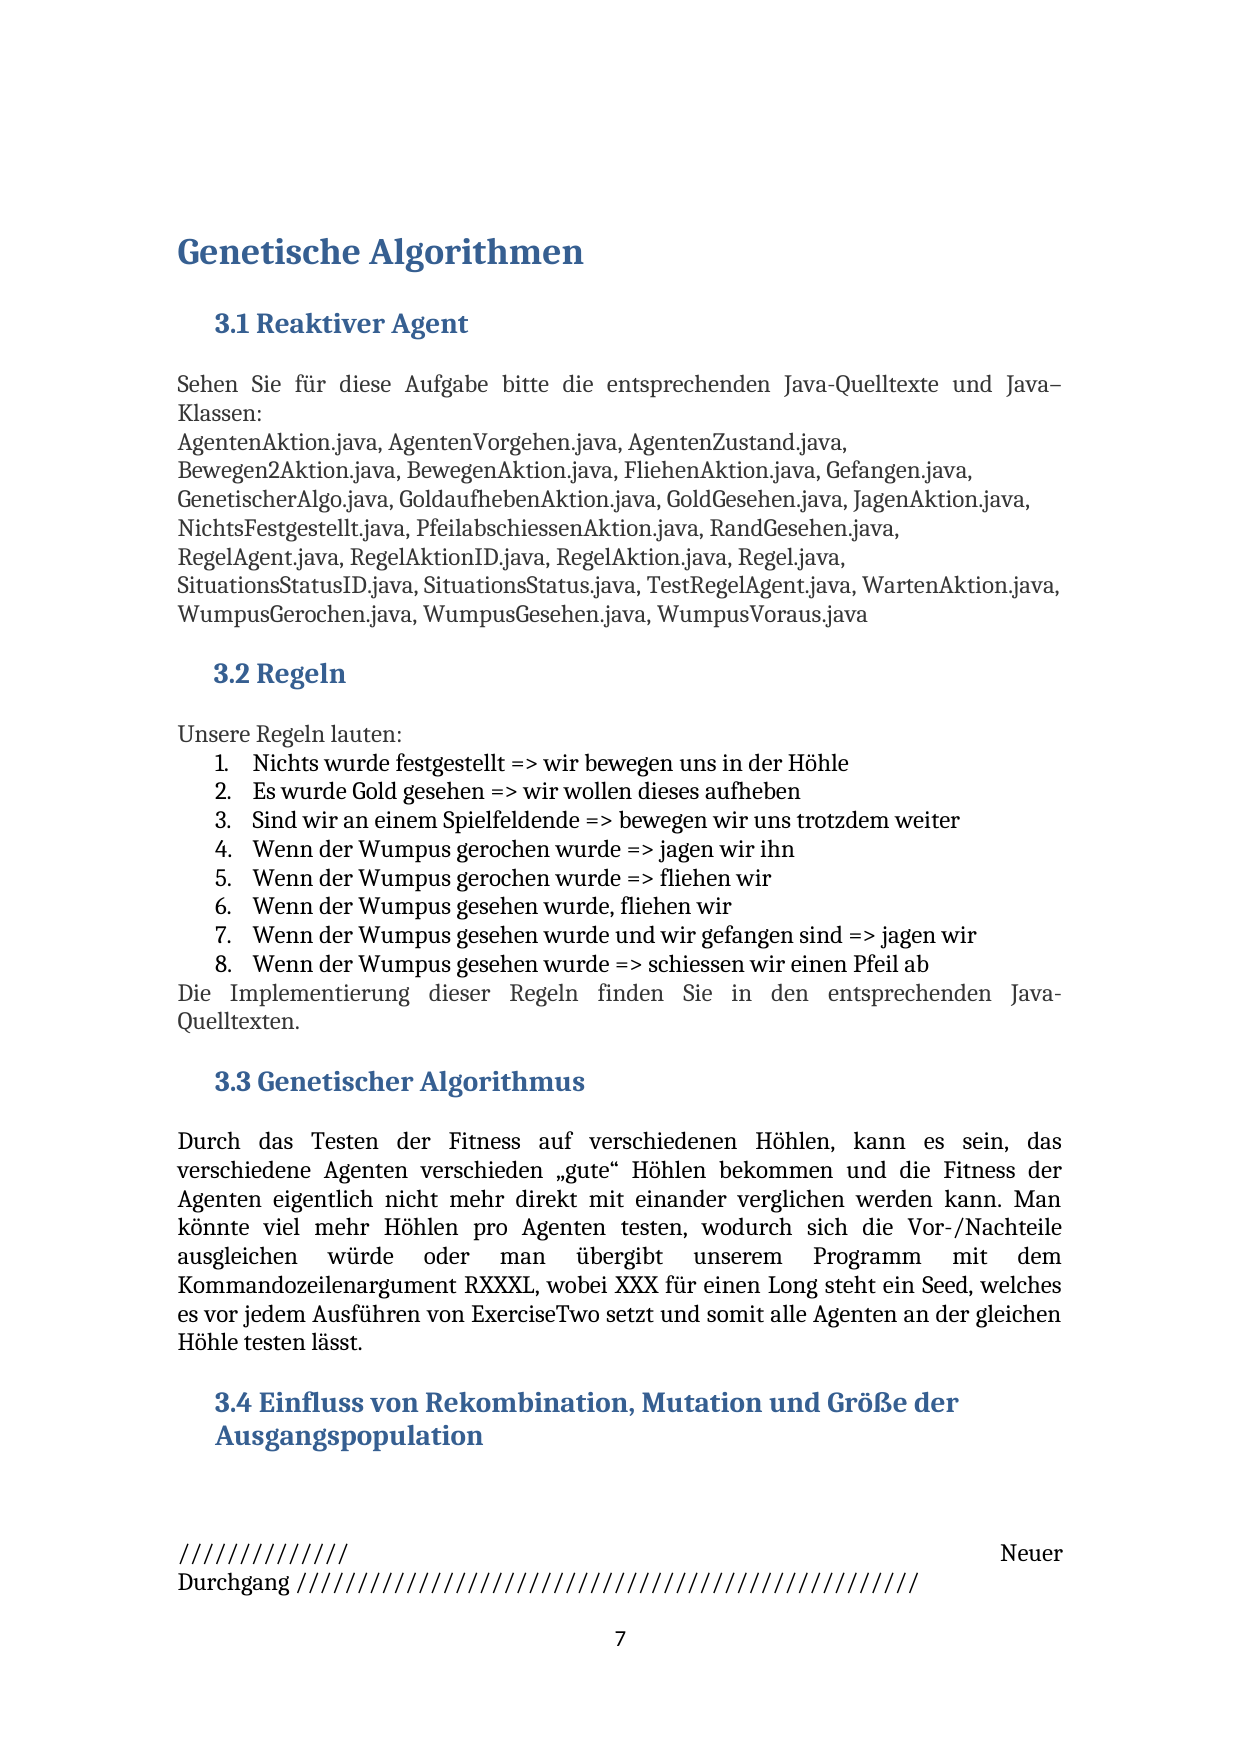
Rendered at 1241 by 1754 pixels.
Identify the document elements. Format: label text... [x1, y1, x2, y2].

list Sind wir an einem Spielfeldende => bewegen wir uns trotzdem weiter [215, 806, 1063, 835]
text ////////////// Neuer Durchgang /////////////////////////////////////////////////// [177, 1539, 1063, 1597]
list Wenn der Wumpus gerochen wurde => jagen wir ihn [215, 835, 1063, 863]
subtitle 3.2 Regeln [213, 657, 1063, 691]
list Nichts wurde festgestellt => wir bewegen uns in der Höhle [215, 748, 1063, 777]
list Es wurde Gold gesehen => wir wollen dieses aufheben [215, 777, 1063, 806]
list Wenn der Wumpus gesehen wurde, fliehen wir [215, 892, 1063, 921]
text AgentenAktion.java, AgentenVorgehen.java, AgentenZustand.java, Bewegen2Aktion.java, BewegenAktion.java, FliehenAktion.java, Gefangen.java, GenetischerAlgo.java, GoldaufhebenAktion.java, GoldGesehen.java, JagenAktion.java, NichtsFestgestellt.java, PfeilabschiessenAktion.java, RandGesehen.java, RegelAgent.java, RegelAktionID.java, RegelAktion.java, Regel.java, SituationsStatusID.java, SituationsStatus.java, TestRegelAgent.java, WartenAktion.java, WumpusGerochen.java, WumpusGesehen.java, WumpusVoraus.java [177, 427, 1063, 629]
subtitle 3.1 Reaktiver Agent [215, 308, 1063, 341]
text Unsere Regeln lauten: [177, 720, 1063, 748]
text Durch das Testen der Fitness auf verschiedenen Höhlen, kann es sein, das verschiedene Agenten verschieden „gute“ Höhlen bekommen und die Fitness der Agenten eigentlich nicht mehr direkt mit einander verglichen werden kann. Man könnte viel mehr Höhlen pro Agenten testen, wodurch sich die Vor-/Nachteile ausgleichen würde oder man übergibt unserem Programm mit dem Kommandozeilenargument RXXXL, wobei XXX für einen Long steht ein Seed, welches es vor jedem Ausführen von ExerciseTwo setzt und somit alle Agenten an der gleichen Höhle testen lässt. [177, 1127, 1063, 1357]
subtitle 3.3 Genetischer Algorithmus [215, 1065, 1063, 1098]
list Wenn der Wumpus gerochen wurde => fliehen wir [215, 863, 1063, 892]
list Die Implementierung dieser Regeln finden Sie in den entsprechenden Java-Quelltexten. [177, 978, 1063, 1036]
list Wenn der Wumpus gesehen wurde => schiessen wir einen Pfeil ab [215, 950, 1063, 978]
text Sehen Sie für diese Aufgabe bitte die entsprechenden Java-Quelltexte und Java–Klassen: [177, 370, 1063, 427]
subtitle 3.4 Einfluss von Rekombination, Mutation und Größe der Ausgangspopulation [215, 1386, 1063, 1453]
subtitle Genetische Algorithmen [177, 231, 1063, 274]
list Wenn der Wumpus gesehen wurde und wir gefangen sind => jagen wir [215, 921, 1063, 950]
